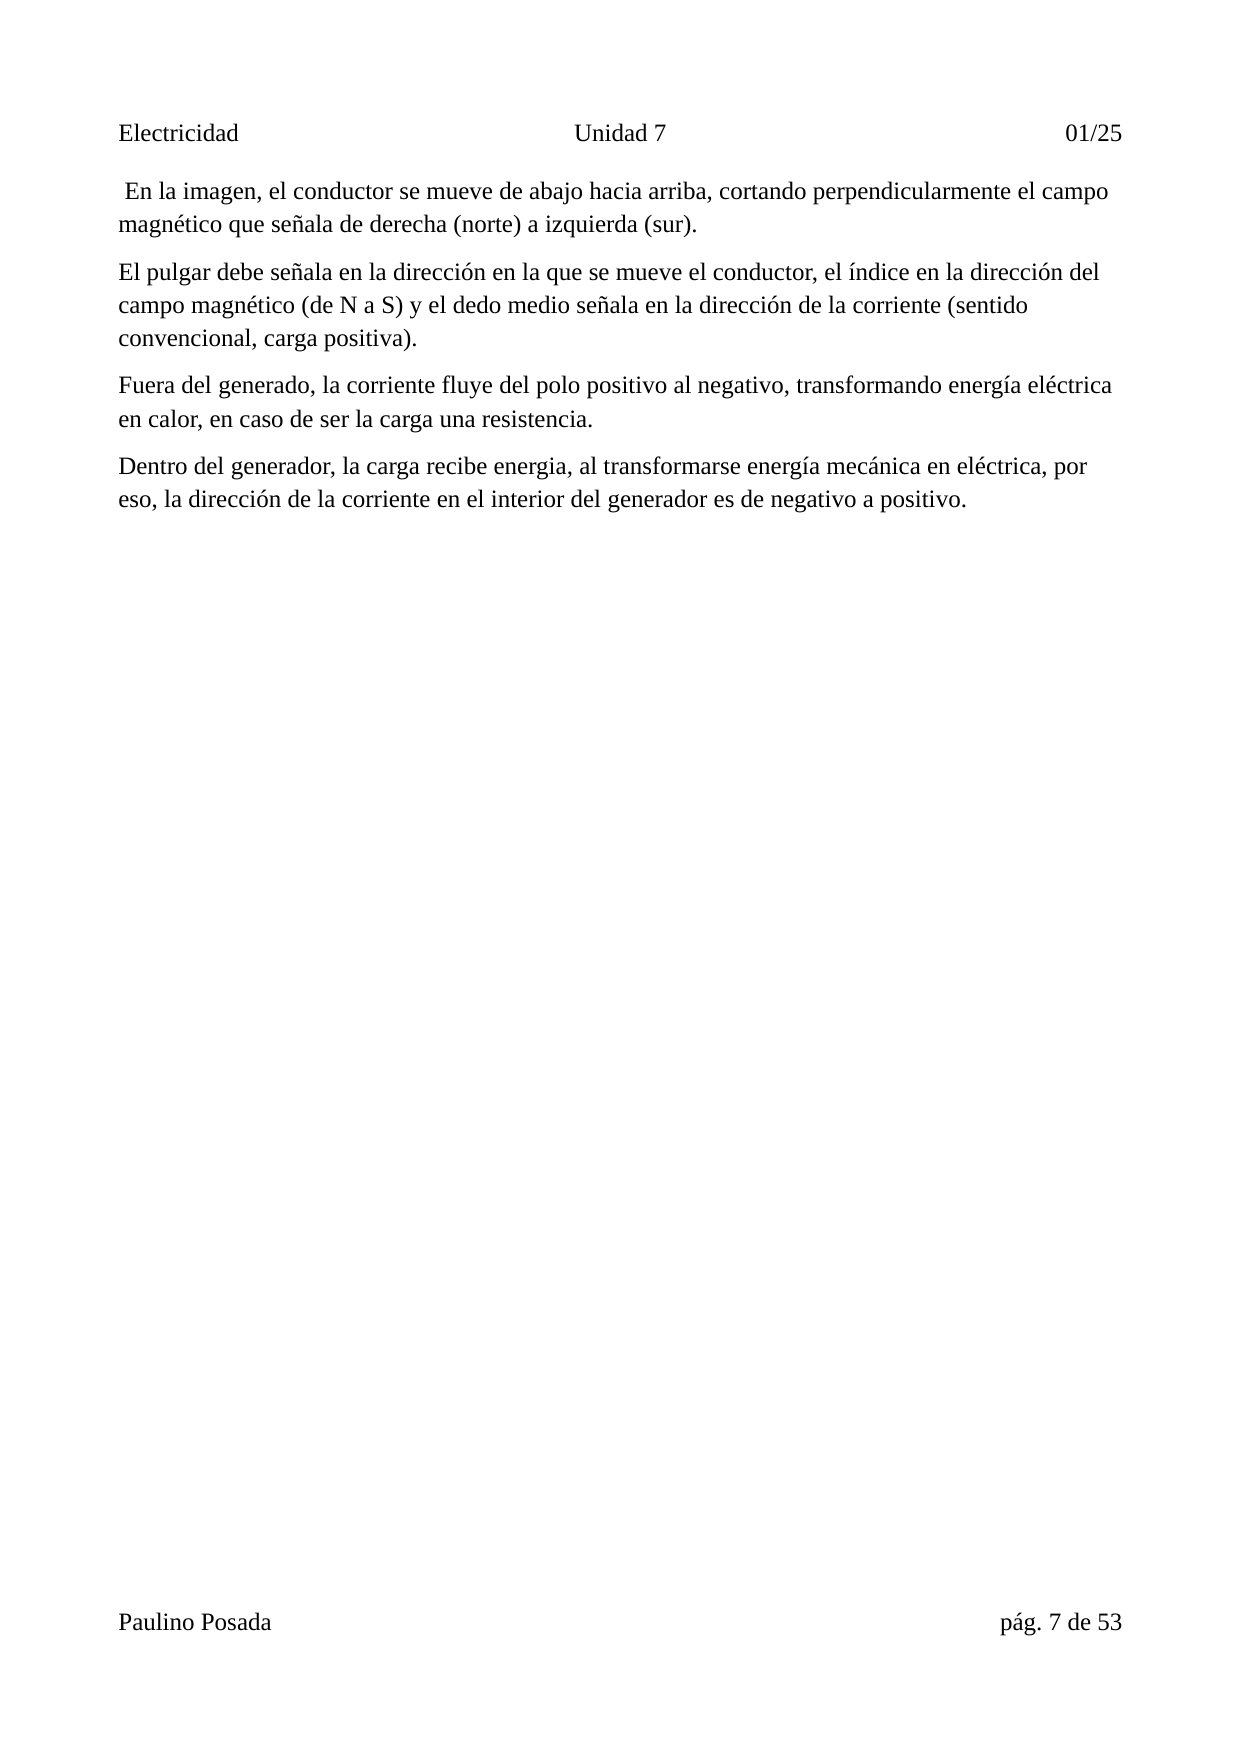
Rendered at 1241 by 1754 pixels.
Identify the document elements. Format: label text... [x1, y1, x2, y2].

text Fuera del generado, la corriente fluye del polo positivo al negativo, transformando energía eléctrica en calor, en caso de ser la carga una resistencia. [118, 371, 1122, 432]
text En la imagen, el conductor se mueve de abajo hacia arriba, cortando perpendicularmente el campo magnético que señala de derecha (norte) a izquierda (sur). [118, 176, 1122, 238]
text Dentro del generador, la carga recibe energia, al transformarse energía mecánica en eléctrica, por eso, la dirección de la corriente en el interior del generador es de negativo a positivo. [118, 451, 1122, 513]
text El pulgar debe señala en la dirección en la que se mueve el conductor, el índice en la dirección del campo magnético (de N a S) y el dedo medio señala en la dirección de la corriente (sentido convencional, carga positiva). [118, 257, 1122, 352]
